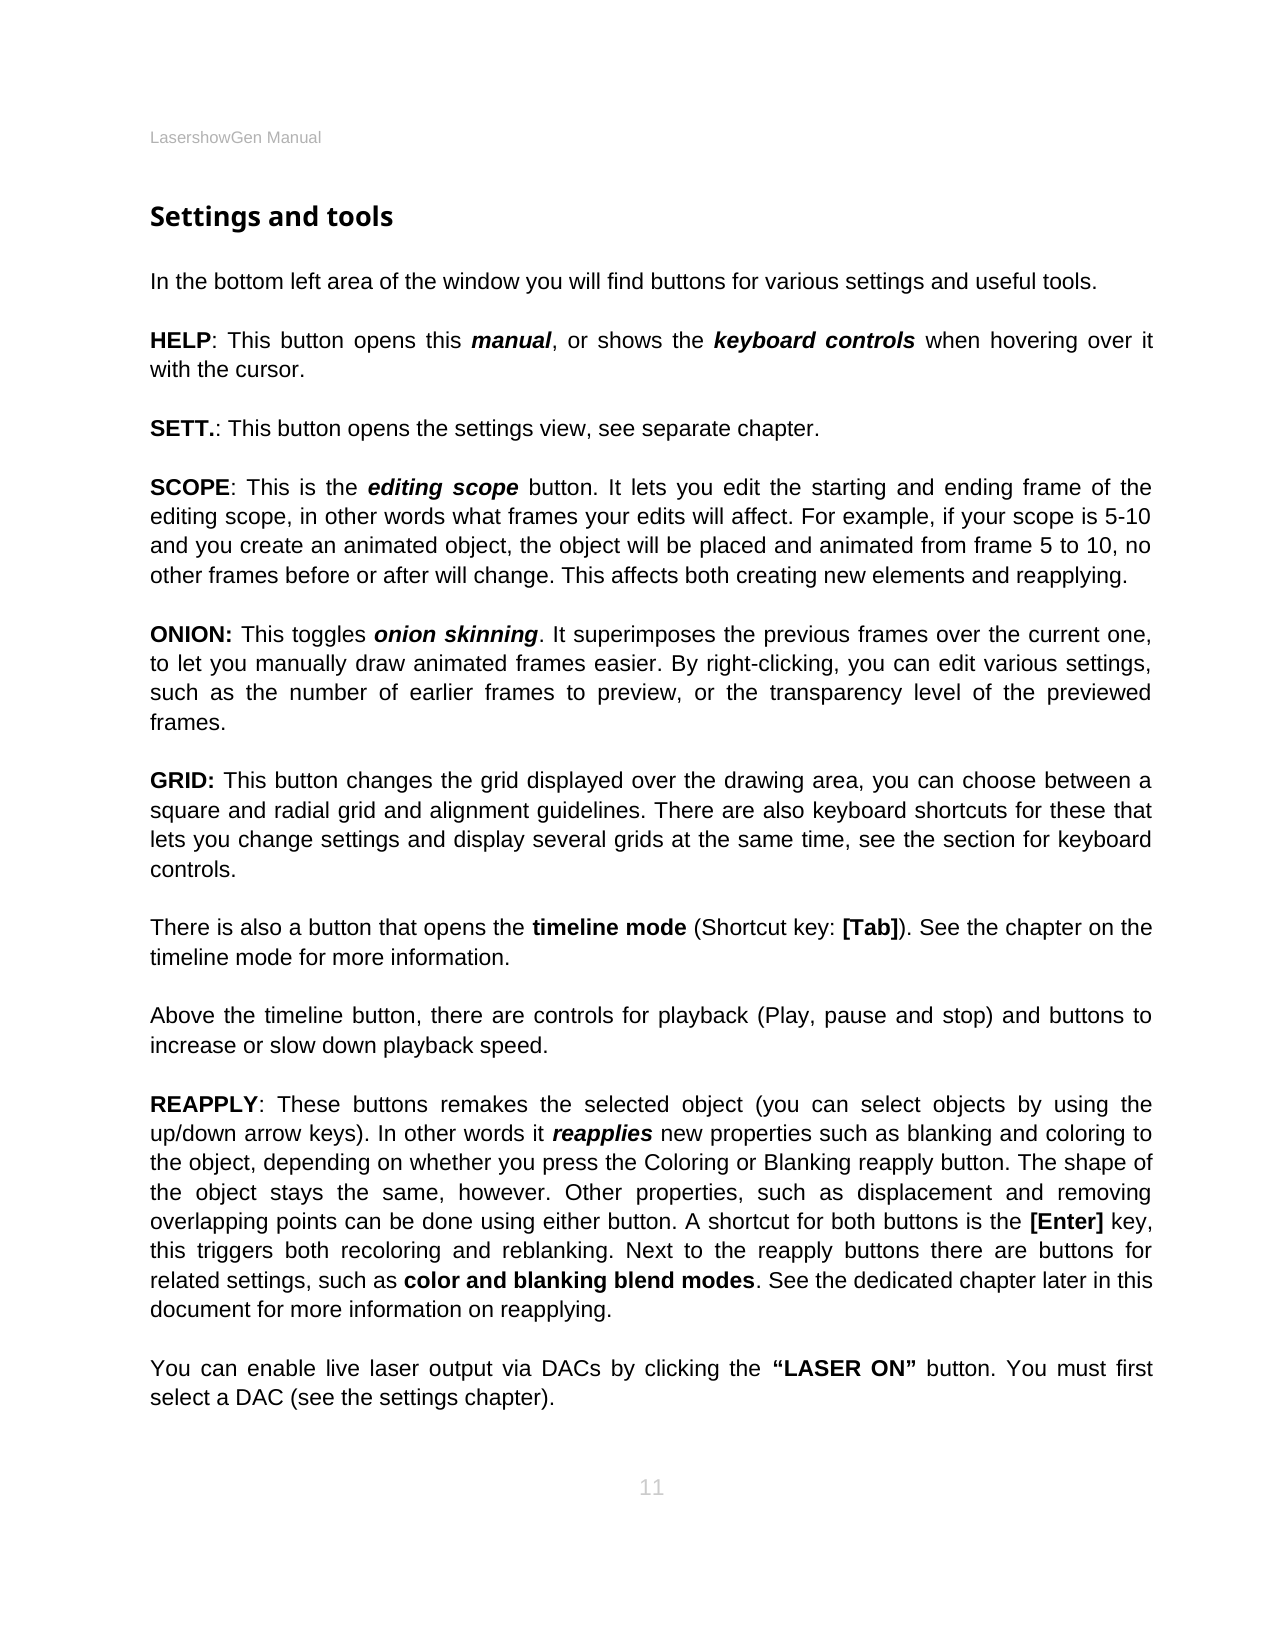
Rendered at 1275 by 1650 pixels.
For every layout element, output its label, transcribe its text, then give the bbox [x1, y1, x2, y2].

text Above the timeline button, there are controls for playback (Play, pause and stop) and buttons to increase or slow down playback speed. [150, 1003, 1153, 1058]
text GRID: This button changes the grid displayed over the drawing area, you can choose between a square and radial grid and alignment guidelines. There are also keyboard shortcuts for these that lets you change settings and display several grids at the same time, see the section for keyboard controls. [150, 768, 1153, 882]
text In the bottom left area of the window you will find buttons for various settings and useful tools. [150, 239, 1153, 294]
text SCOPE: This is the editing scope button. It lets you edit the starting and ending frame of the editing scope, in other words what frames your edits will affect. For example, if your scope is 5-10 and you create an animated object, the object will be placed and animated from frame 5 to 10, no other frames before or after will change. This affects both creating new elements and reapplying. [150, 474, 1153, 588]
subtitle Settings and tools [150, 197, 1153, 234]
text ONION: This toggles onion skinning. It superimposes the previous frames over the current one, to let you manually draw animated frames easier. By right-clicking, you can edit various settings, such as the number of earlier frames to preview, or the transparency level of the previewed frames. [150, 621, 1153, 735]
text HELP: This button opens this manual, or shows the keyboard controls when hovering over it with the cursor. [150, 328, 1153, 383]
text There is also a button that opens the timeline mode (Shortcut key: [Tab]). See the chapter on the timeline mode for more information. [150, 915, 1153, 970]
text REAPPLY: These buttons remakes the selected object (you can select objects by using the up/down arrow keys). In other words it reapplies new properties such as blanking and coloring to the object, depending on whether you press the Coloring or Blanking reapply button. The shape of the object stays the same, however. Other properties, such as displacement and removing overlapping points can be done using either button. A shortcut for both buttons is the [Enter] key, this triggers both recoloring and reblanking. Next to the reapply buttons there are buttons for related settings, such as color and blanking blend modes. See the dedicated chapter later in this document for more information on reapplying. [150, 1091, 1153, 1323]
text You can enable live laser output via DACs by clicking the “LASER ON” button. You must first select a DAC (see the settings chapter). [150, 1356, 1153, 1411]
text SETT.: This button opens the settings view, see separate chapter. [150, 416, 1153, 441]
